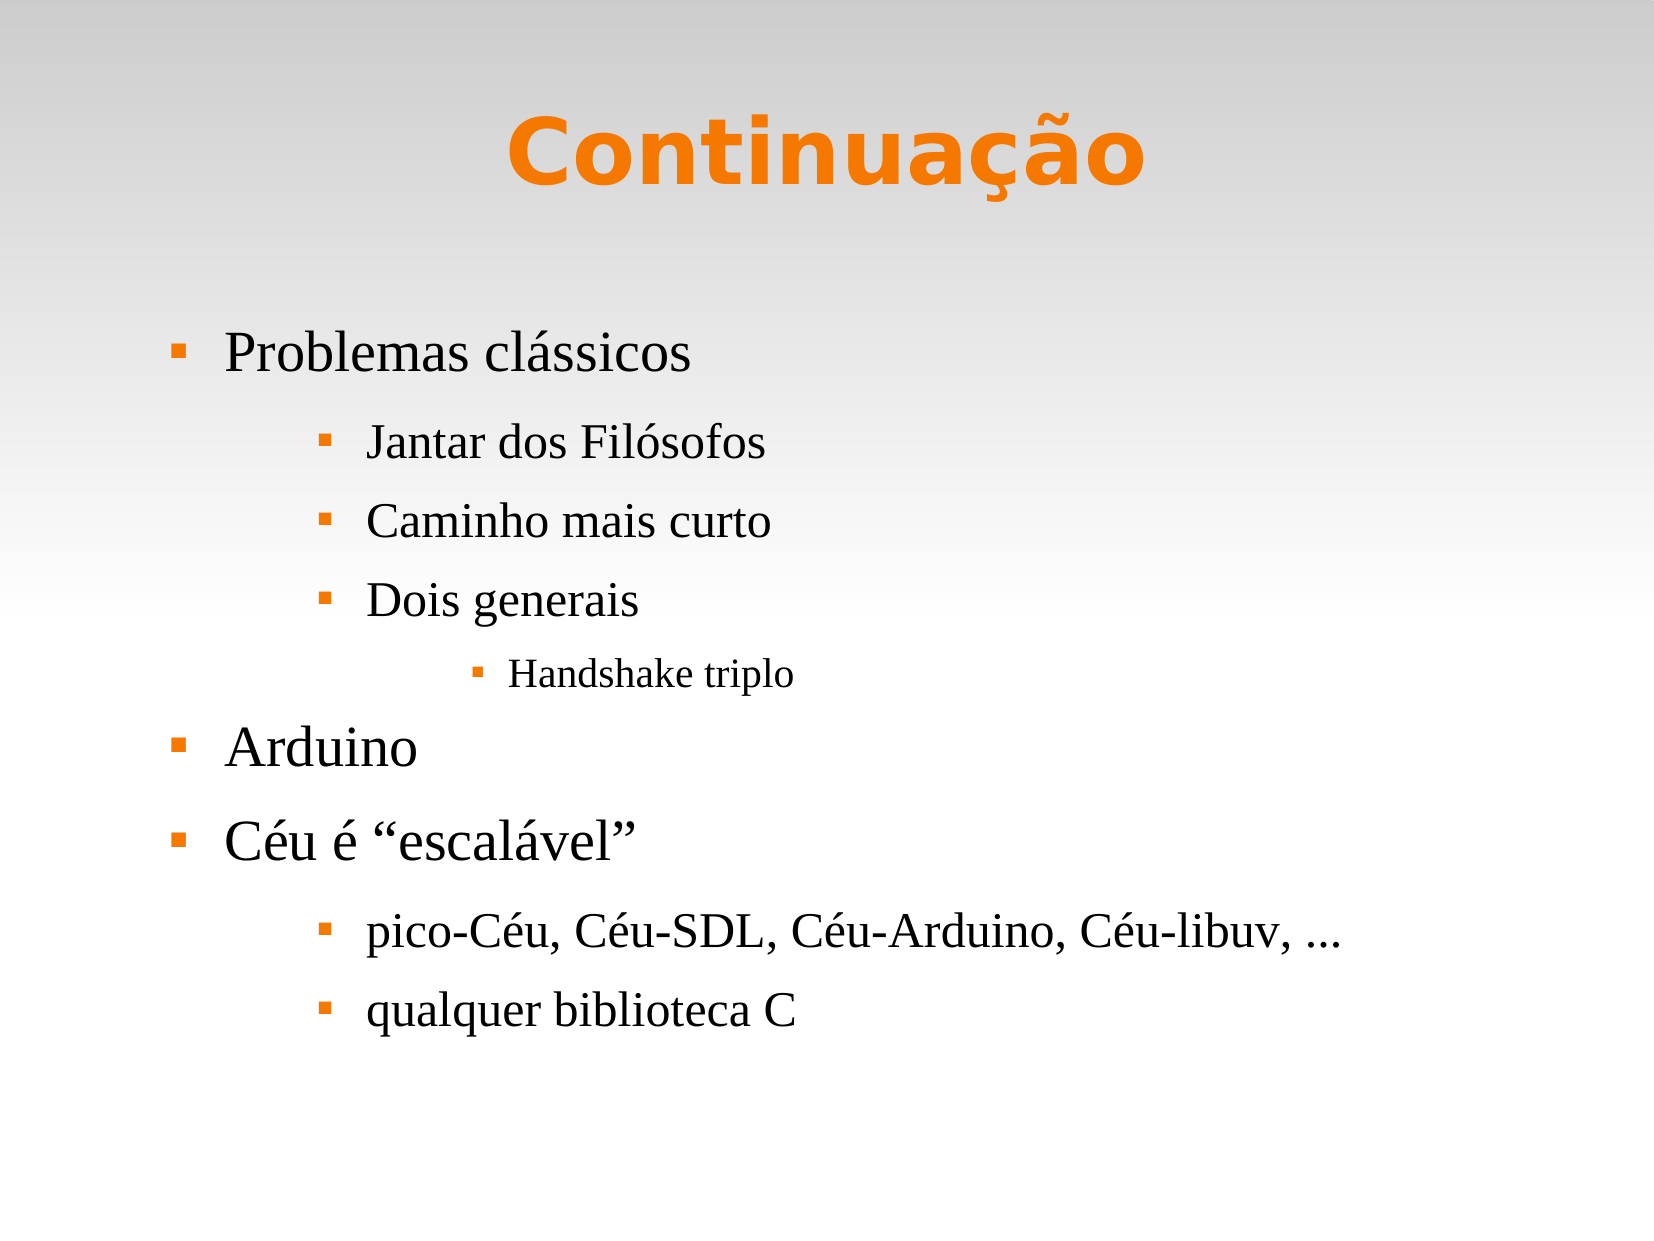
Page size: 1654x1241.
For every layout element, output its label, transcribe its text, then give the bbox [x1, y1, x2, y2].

list Problemas clássicos Jantar dos Filósofos Caminho mais curto Dois generais Handshake triplo Arduino Céu é “escalável” pico-Céu, Céu-SDL, Céu-Arduino, Céu-libuv, ... qualquer biblioteca C [82, 319, 1571, 1241]
title Continuação [82, 49, 1571, 257]
